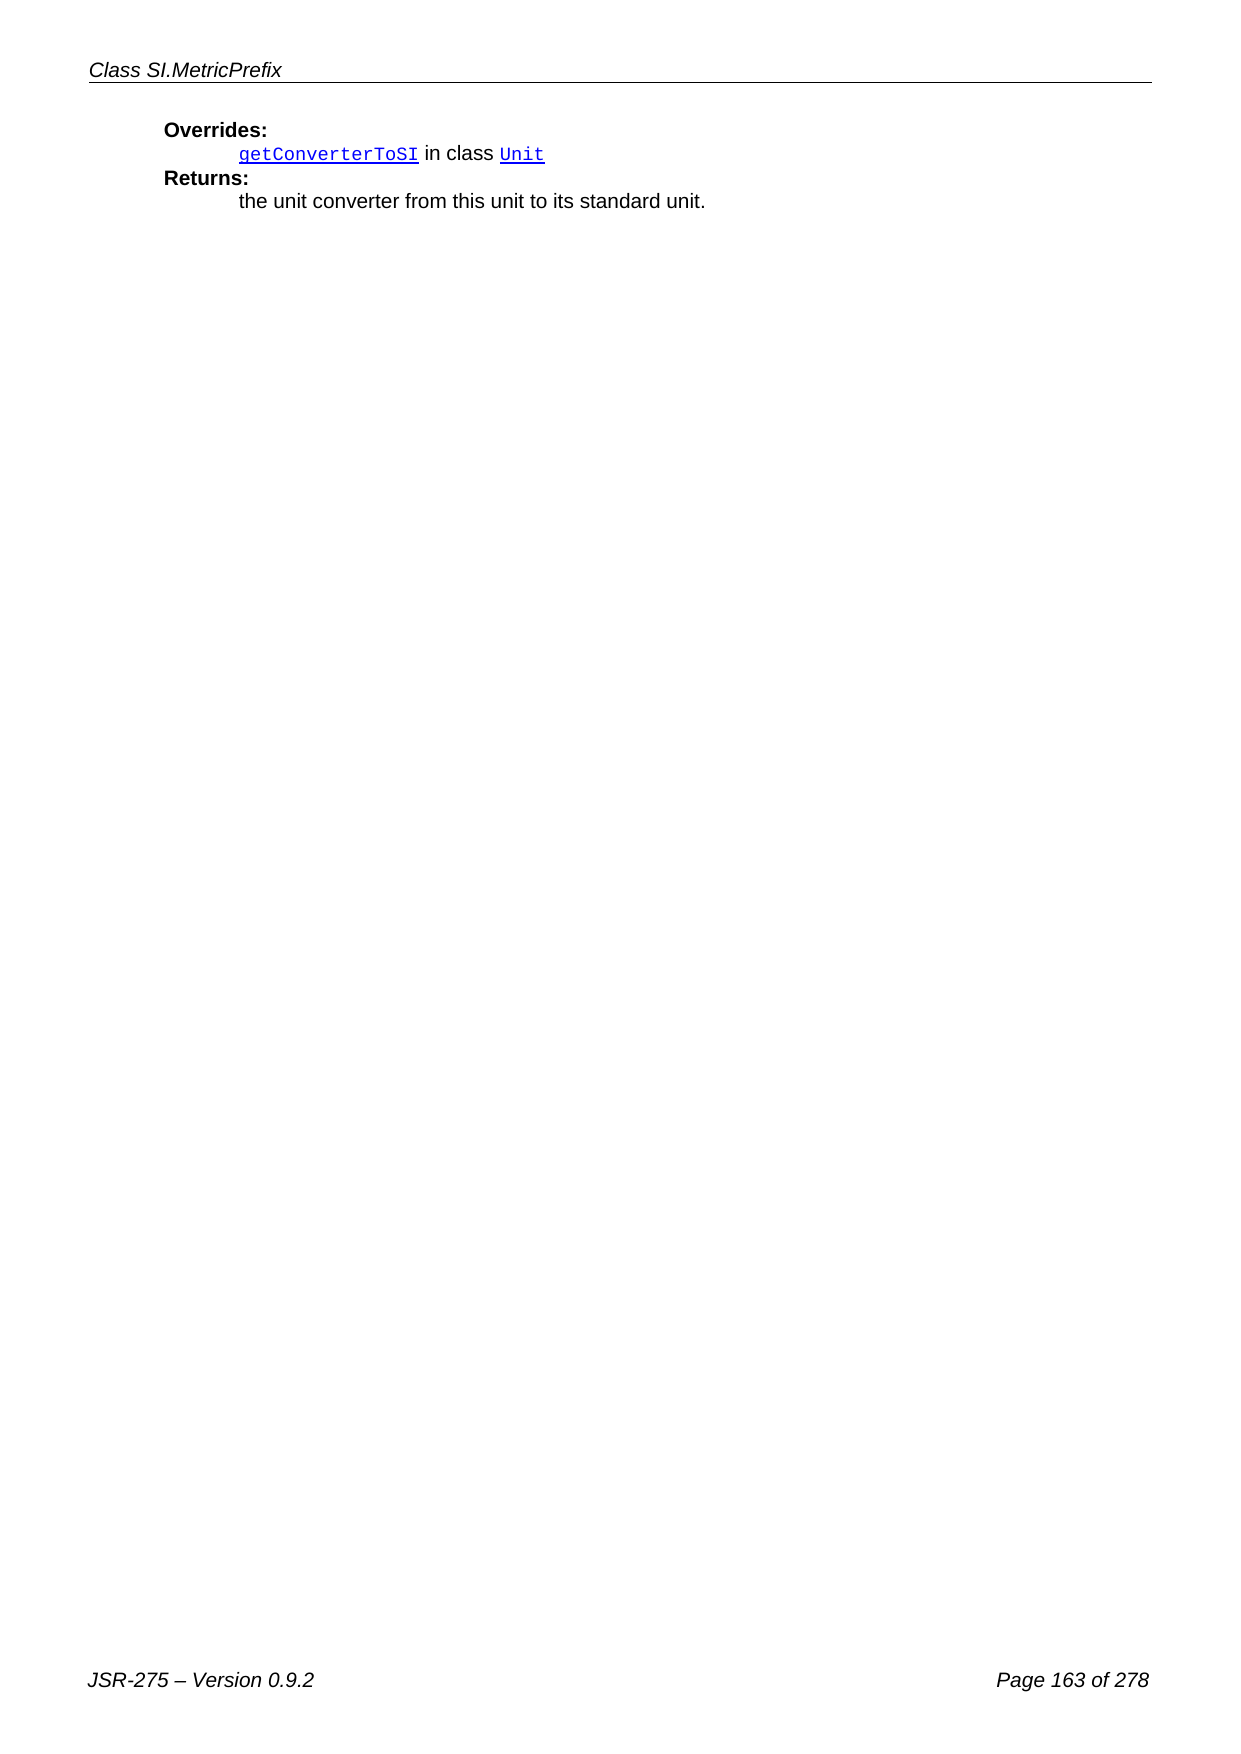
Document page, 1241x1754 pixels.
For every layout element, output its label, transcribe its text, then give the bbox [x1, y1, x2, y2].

text Overrides: [163, 118, 1152, 142]
text the unit converter from this unit to its standard unit. [238, 189, 1152, 213]
text getConverterToSI in class Unit [238, 142, 1152, 166]
text Returns: [163, 166, 1152, 189]
